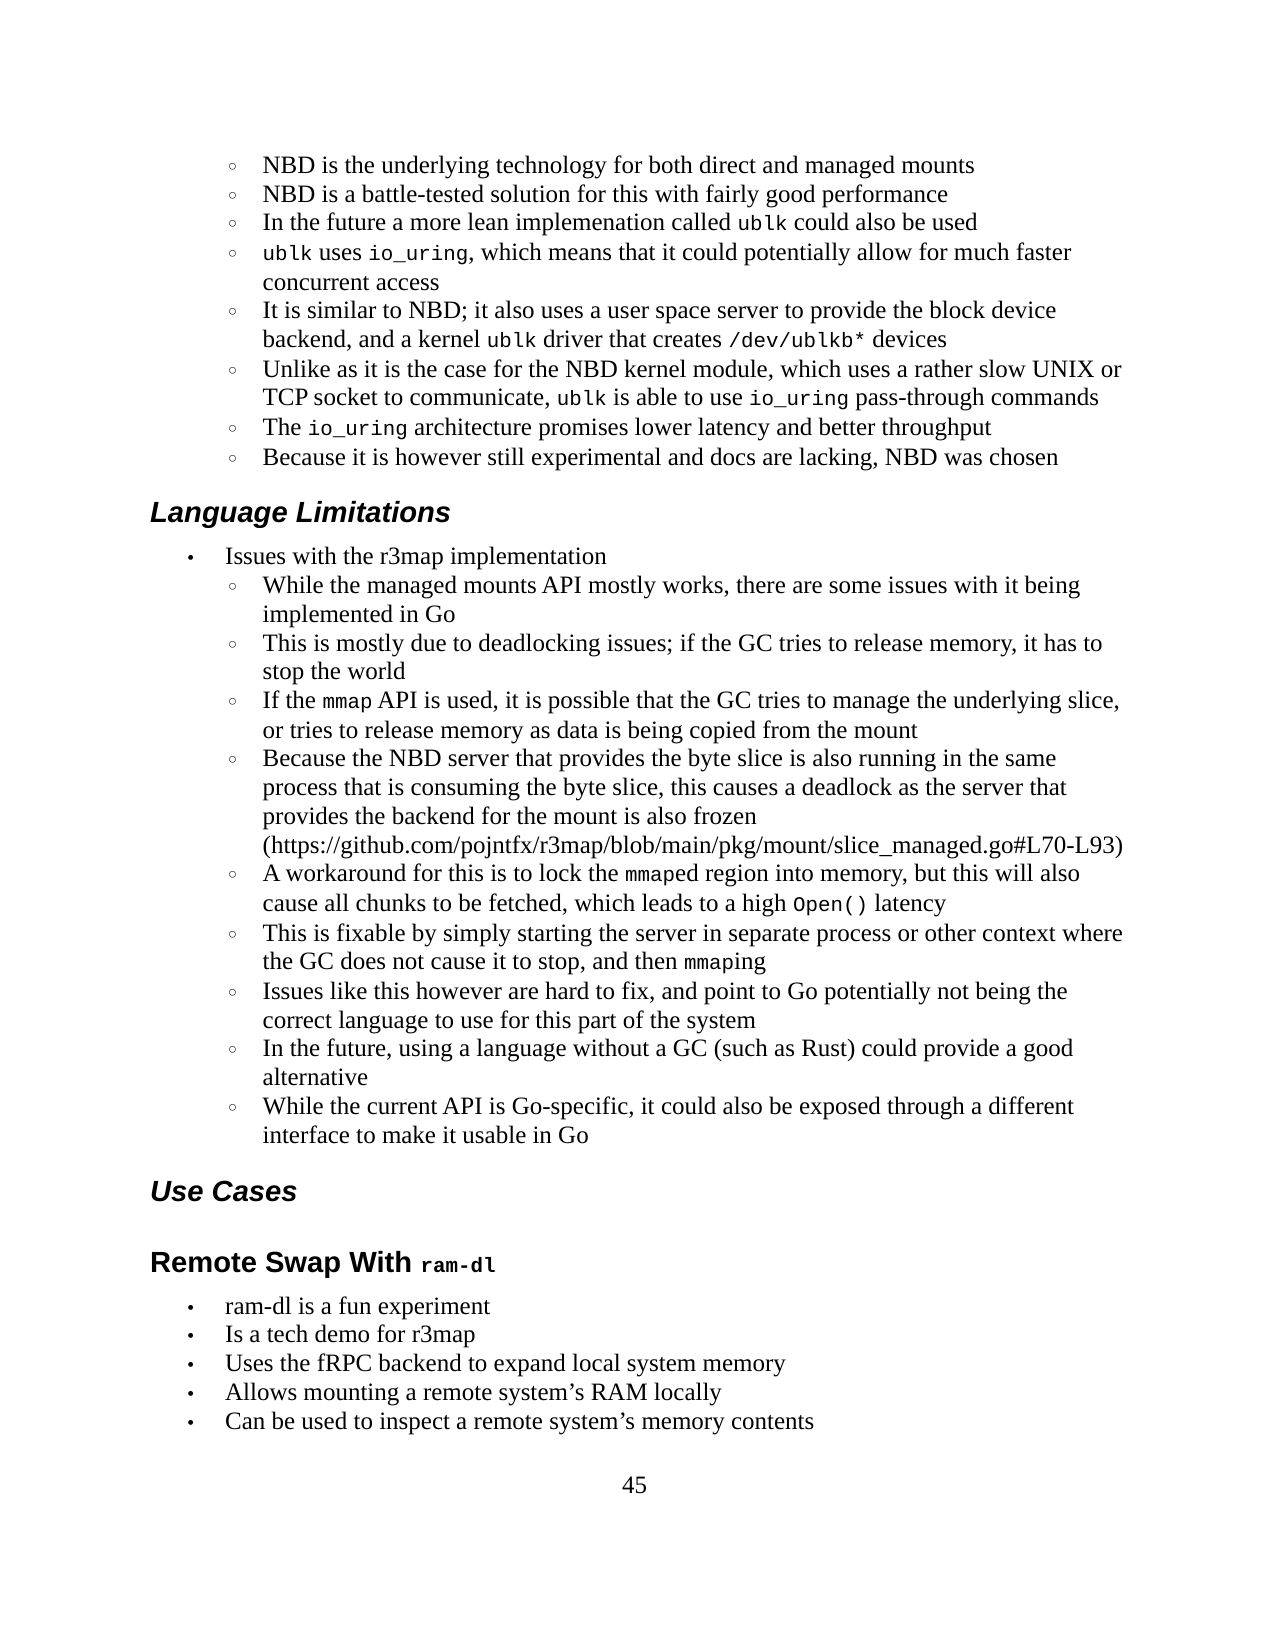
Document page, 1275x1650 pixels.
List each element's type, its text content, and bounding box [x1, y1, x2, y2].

list NBD is the underlying technology for both direct and managed mounts [225, 150, 1125, 179]
list The io_uring architecture promises lower latency and better throughput [225, 412, 1125, 442]
list Can be used to inspect a remote system’s memory contents [187, 1406, 1125, 1434]
list Uses the fRPC backend to expand local system memory [187, 1348, 1125, 1377]
list In the future, using a language without a GC (such as Rust) could provide a good alternative [225, 1033, 1125, 1091]
list While the managed mounts API mostly works, there are some issues with it being implemented in Go [225, 570, 1125, 628]
list Allows mounting a remote system’s RAM locally [187, 1377, 1125, 1406]
list Issues with the r3map implementation [187, 541, 1125, 570]
list ram-dl is a fun experiment [187, 1291, 1125, 1319]
list Because the NBD server that provides the byte slice is also running in the same process that is consuming the byte slice, this causes a deadlock as the server that provides the backend for the mount is also frozen (https://github.com/pojntfx/r3map/blob/main/pkg/mount/slice_managed.go#L70-L93) [225, 743, 1125, 858]
subtitle Remote Swap With ram-dl [150, 1244, 1125, 1278]
list This is fixable by simply starting the server in separate process or other context where the GC does not cause it to stop, and then mmaping [225, 918, 1125, 976]
list If the mmap API is used, it is possible that the GC tries to manage the underlying slice, or tries to release memory as data is being copied from the mount [225, 685, 1125, 743]
list NBD is a battle-tested solution for this with fairly good performance [225, 179, 1125, 207]
list It is similar to NBD; it also uses a user space server to provide the block device backend, and a kernel ublk driver that creates /dev/ublkb* devices [225, 295, 1125, 354]
subtitle Language Limitations [150, 495, 1125, 529]
list A workaround for this is to lock the mmaped region into memory, but this will also cause all chunks to be fetched, which leads to a high Open() latency [225, 858, 1125, 918]
list Issues like this however are hard to fix, and point to Go potentially not being the correct language to use for this part of the system [225, 976, 1125, 1033]
list While the current API is Go-specific, it could also be exposed through a different interface to make it usable in Go [225, 1091, 1125, 1148]
list Unlike as it is the case for the NBD kernel module, which uses a rather slow UNIX or TCP socket to communicate, ublk is able to use io_uring pass-through commands [225, 354, 1125, 412]
list This is mostly due to deadlocking issues; if the GC tries to release memory, it has to stop the world [225, 628, 1125, 685]
list Is a tech demo for r3map [187, 1319, 1125, 1348]
list Because it is however still experimental and docs are lacking, NBD was chosen [225, 442, 1125, 470]
list In the future a more lean implemenation called ublk could also be used [225, 207, 1125, 237]
list ublk uses io_uring, which means that it could potentially allow for much faster concurrent access [225, 237, 1125, 295]
subtitle Use Cases [150, 1173, 1125, 1207]
